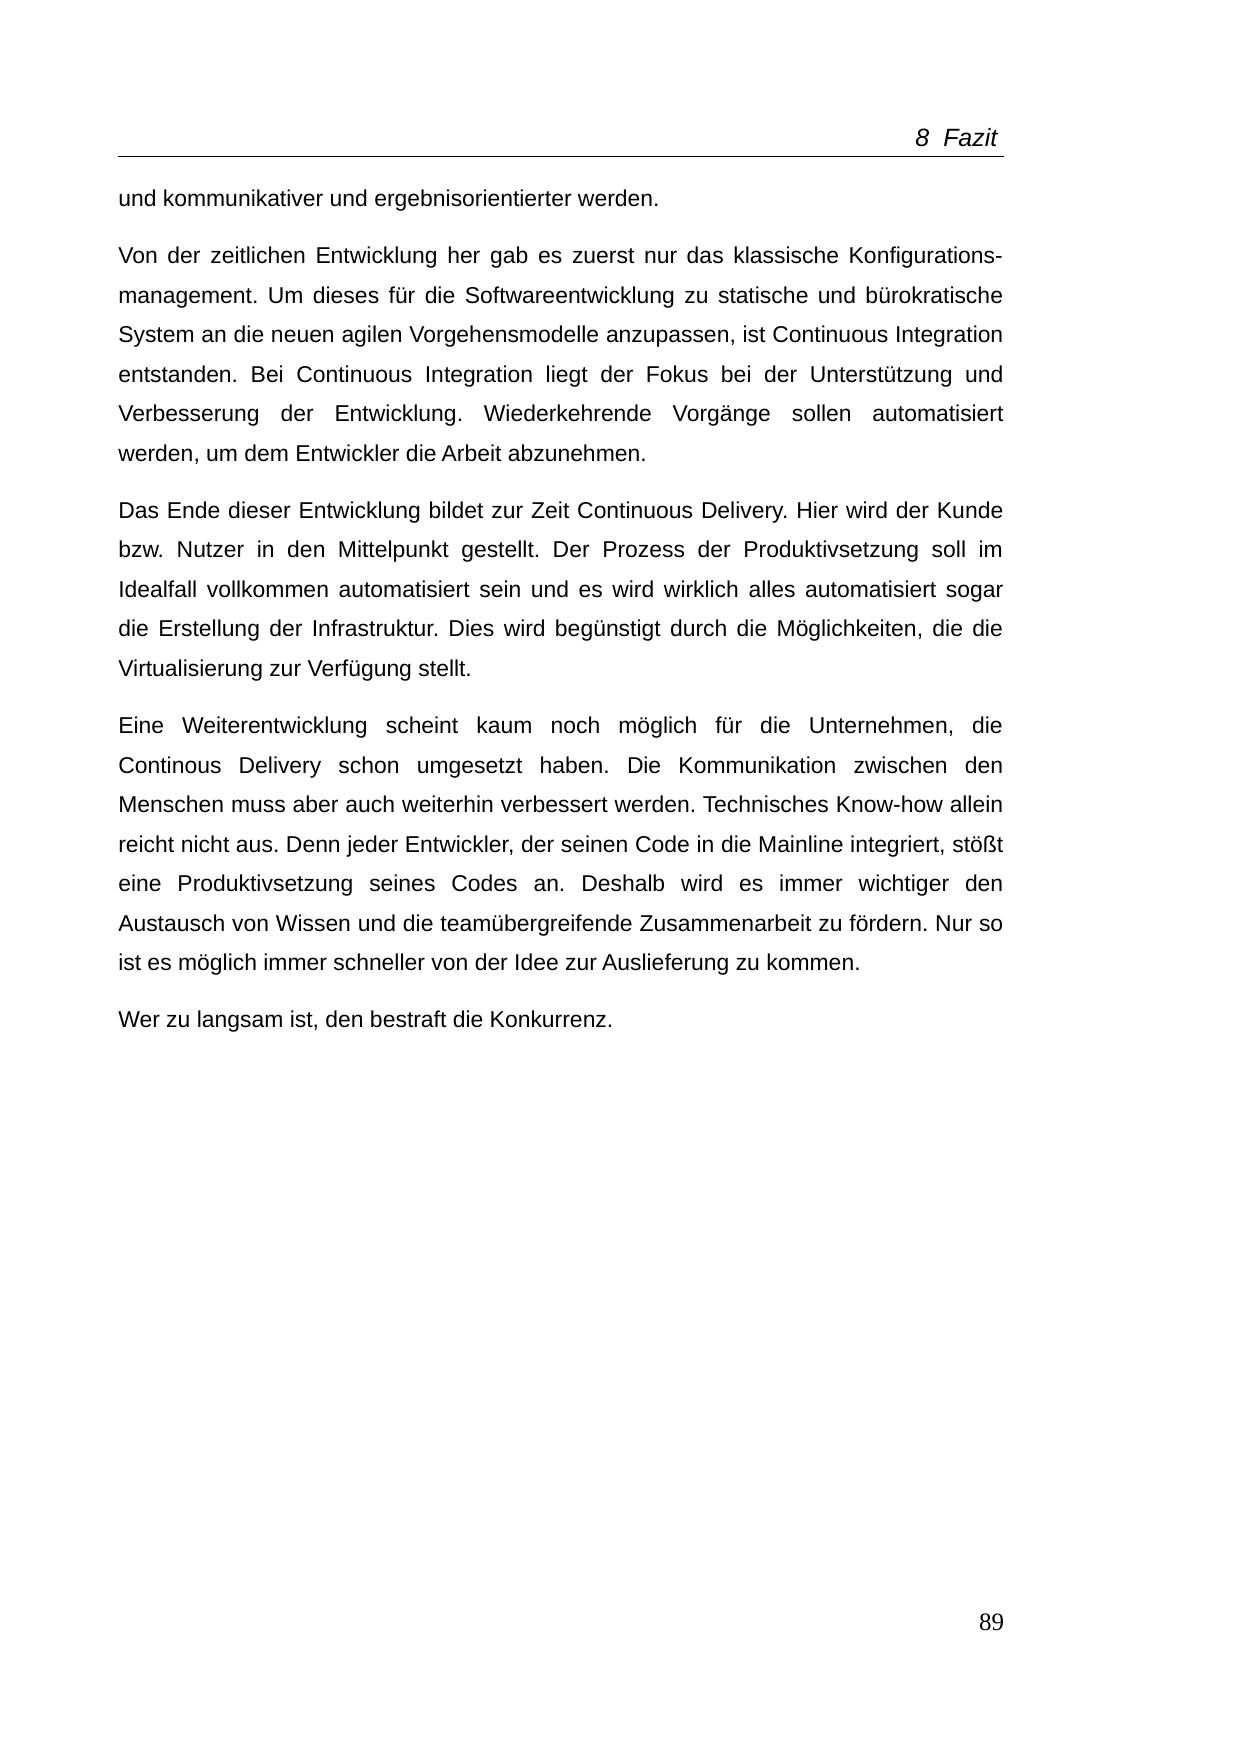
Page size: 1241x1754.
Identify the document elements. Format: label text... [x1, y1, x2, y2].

text und kommunikativer und ergebnisorientierter werden. [118, 185, 1004, 212]
text Wer zu langsam ist, den bestraft die Konkurrenz. [118, 1006, 1004, 1032]
text Von der zeitlichen Entwicklung her gab es zuerst nur das klassische Konfigurations-management. Um dieses für die Softwareentwicklung zu statische und bürokratische System an die neuen agilen Vorgehensmodelle anzupassen, ist Continuous Integration entstanden. Bei Continuous Integration liegt der Fokus bei der Unterstützung und Verbesserung der Entwicklung. Wiederkehrende Vorgänge sollen automatisiert werden, um dem Entwickler die Arbeit abzunehmen. [118, 242, 1004, 466]
text Das Ende dieser Entwicklung bildet zur Zeit Continuous Delivery. Hier wird der Kunde bzw. Nutzer in den Mittelpunkt gestellt. Der Prozess der Produktivsetzung soll im Idealfall vollkommen automatisiert sein und es wird wirklich alles automatisiert sogar die Erstellung der Infrastruktur. Dies wird begünstigt durch die Möglichkeiten, die die Virtualisierung zur Verfügung stellt. [118, 497, 1004, 681]
text Eine Weiterentwicklung scheint kaum noch möglich für die Unternehmen, die Continous Delivery schon umgesetzt haben. Die Kommunikation zwischen den Menschen muss aber auch weiterhin verbessert werden. Technisches Know-how allein reicht nicht aus. Denn jeder Entwickler, der seinen Code in die Mainline integriert, stößt eine Produktivsetzung seines Codes an. Deshalb wird es immer wichtiger den Austausch von Wissen und die teamübergreifende Zusammenarbeit zu fördern. Nur so ist es möglich immer schneller von der Idee zur Auslieferung zu kommen. [118, 712, 1004, 975]
